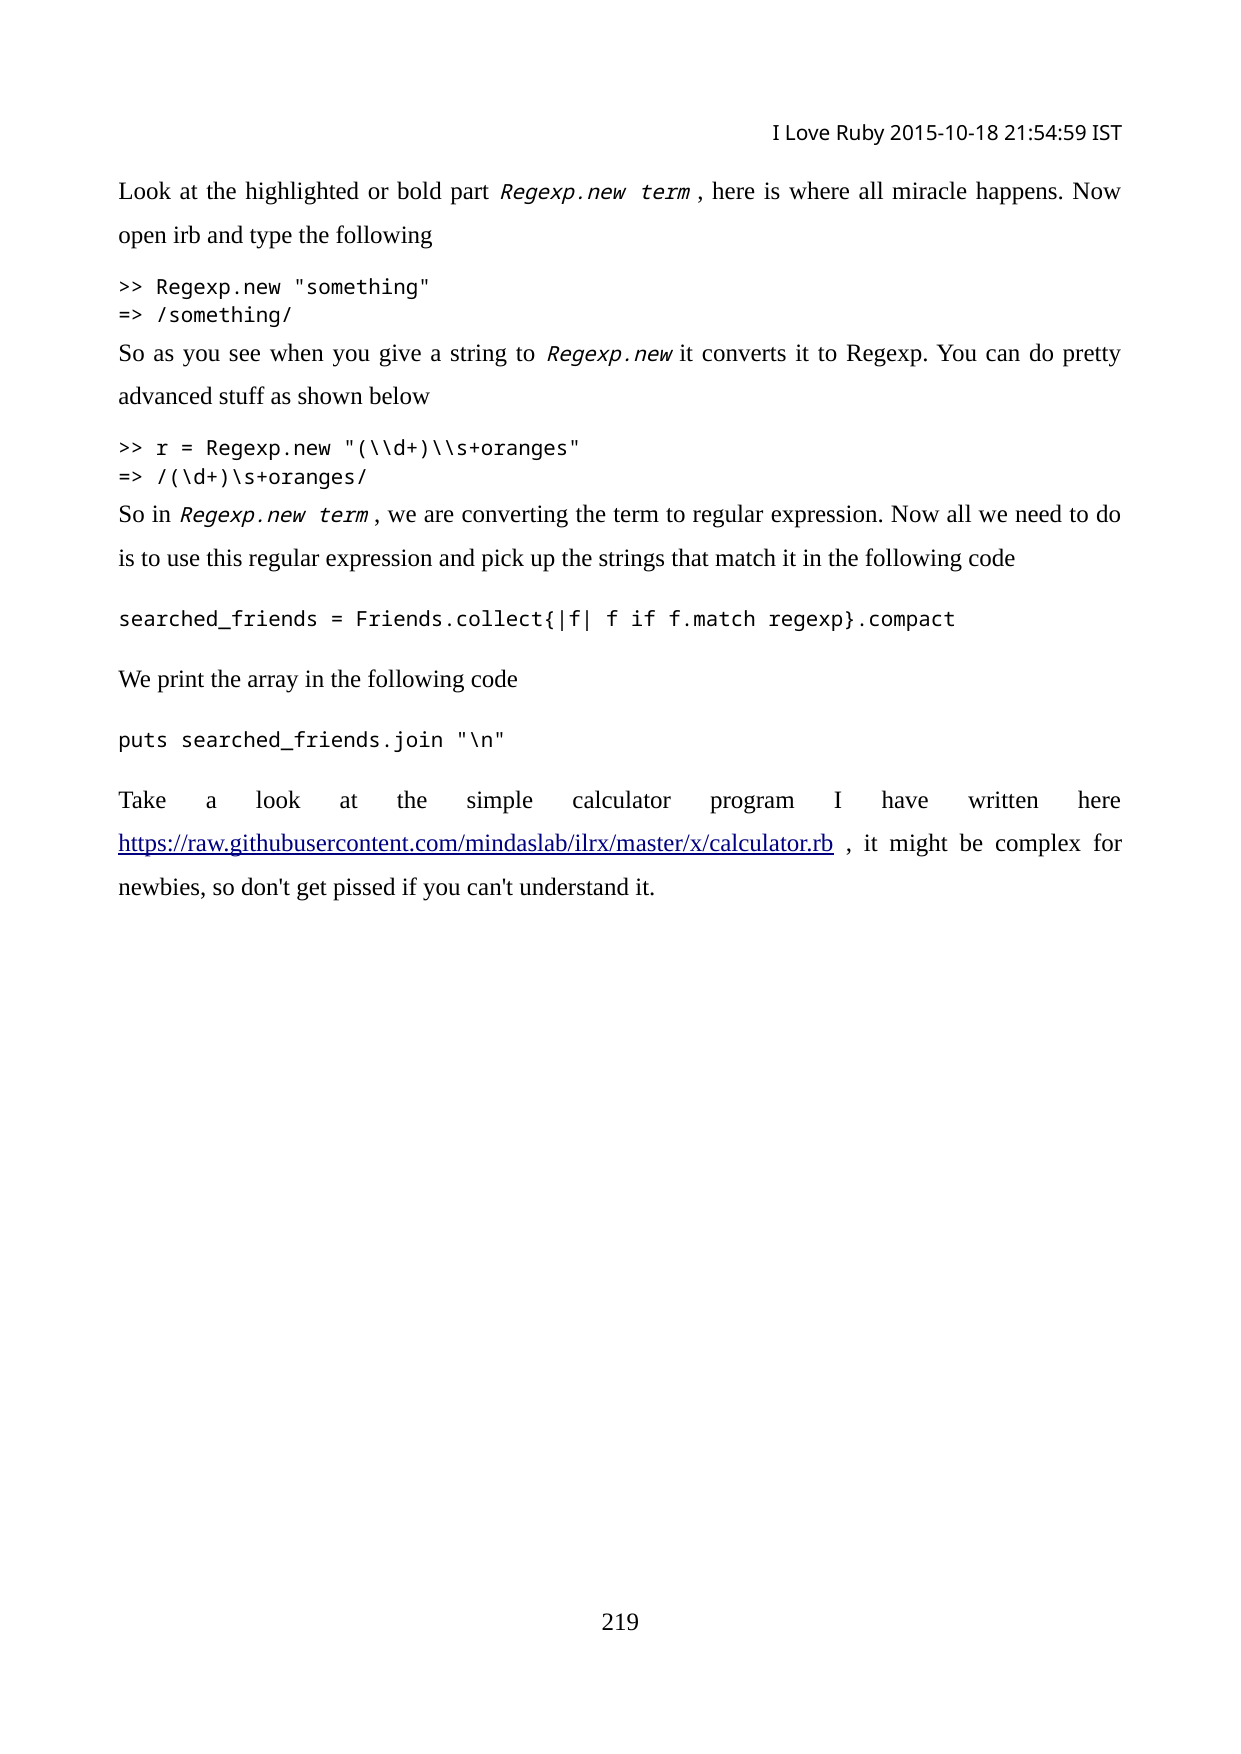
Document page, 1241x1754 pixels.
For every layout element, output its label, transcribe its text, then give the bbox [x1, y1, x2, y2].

text => /something/ [118, 300, 1122, 329]
text Look at the highlighted or bold part Regexp.new term , here is where all miracle happens. Now open irb and type the following [118, 176, 1122, 249]
text => /(\d+)\s+oranges/ [118, 462, 1122, 490]
text >> r = Regexp.new "(\\d+)\\s+oranges" [118, 433, 1122, 462]
text puts searched_friends.join "\n" [118, 725, 1122, 753]
text Take a look at the simple calculator program I have written here https://raw.githubusercontent.com/mindaslab/ilrx/master/x/calculator.rb , it might be complex for newbies, so don't get pissed if you can't understand it. [118, 785, 1122, 900]
text We print the array in the following code [118, 664, 1122, 693]
text So as you see when you give a string to Regexp.new it converts it to Regexp. You can do pretty advanced stuff as shown below [118, 338, 1122, 410]
text So in Regexp.new term , we are converting the term to regular expression. Now all we need to do is to use this regular expression and pick up the strings that match it in the following code [118, 499, 1122, 572]
text >> Regexp.new "something" [118, 272, 1122, 300]
text searched_friends = Friends.collect{|f| f if f.match regexp}.compact [118, 604, 1122, 632]
